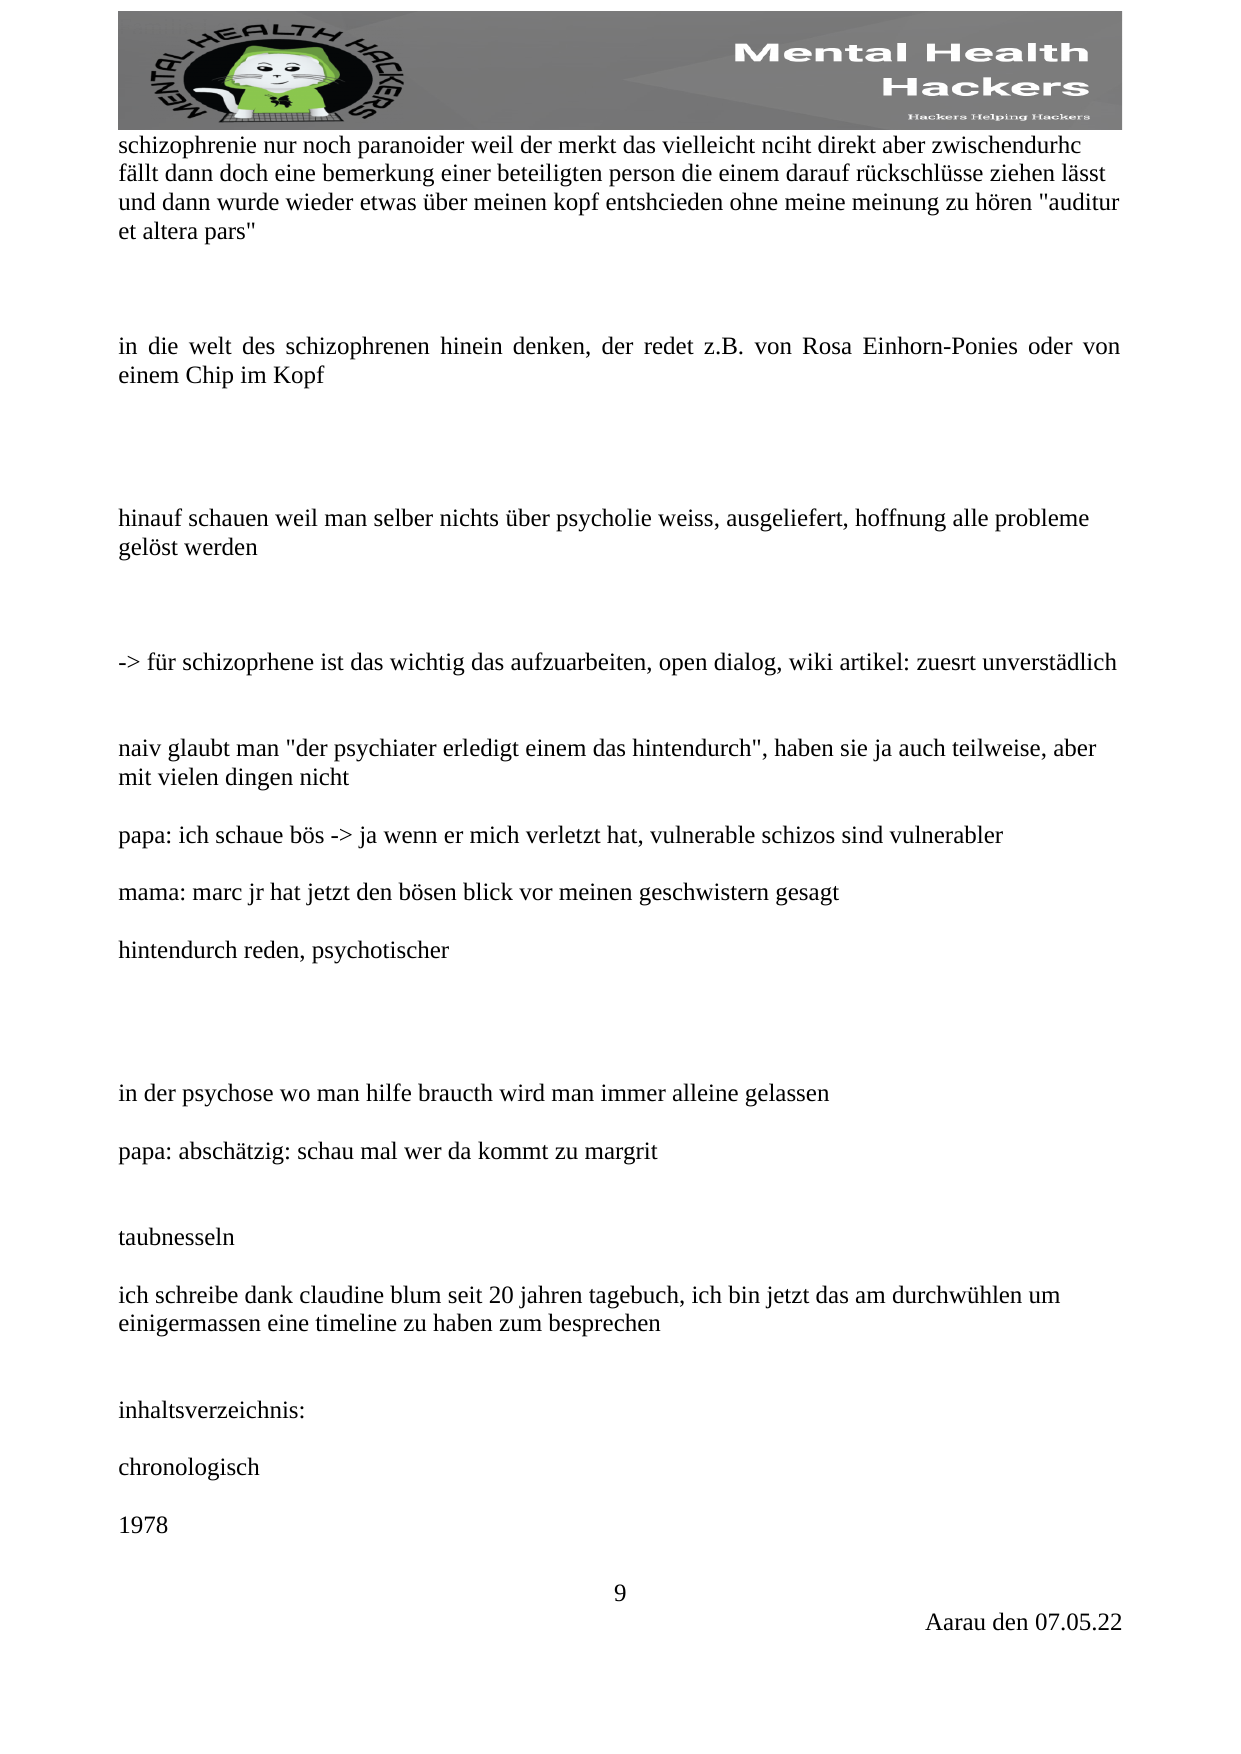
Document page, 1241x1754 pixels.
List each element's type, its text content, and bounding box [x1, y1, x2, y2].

text papa: abschätzig: schau mal wer da kommt zu margrit [118, 1136, 1122, 1165]
text chronologisch [118, 1452, 1122, 1481]
text papa: ich schaue bös -> ja wenn er mich verletzt hat, vulnerable schizos sind vulnerabler [118, 820, 1122, 848]
picture [118, 11, 1123, 130]
text 1978 [118, 1510, 1122, 1538]
text mama: marc jr hat jetzt den bösen blick vor meinen geschwistern gesagt [118, 877, 1122, 906]
text naiv glaubt man "der psychiater erledigt einem das hintendurch", haben sie ja auch teilweise, aber mit vielen dingen nicht [118, 733, 1122, 791]
text schizophrenie nur noch paranoider weil der merkt das vielleicht nciht direkt aber zwischendurhc fällt dann doch eine bemerkung einer beteiligten person die einem darauf rückschlüsse ziehen lässt und dann wurde wieder etwas über meinen kopf entshcieden ohne meine meinung zu hören "auditur et altera pars" [118, 130, 1122, 245]
text inhaltsverzeichnis: [118, 1395, 1122, 1423]
text taubnesseln [118, 1222, 1122, 1251]
text in der psychose wo man hilfe braucth wird man immer alleine gelassen [118, 1078, 1122, 1107]
text -> für schizoprhene ist das wichtig das aufzuarbeiten, open dialog, wiki artikel: zuesrt unverstädlich [118, 647, 1122, 676]
text hinauf schauen weil man selber nichts über psycholie weiss, ausgeliefert, hoffnung alle probleme gelöst werden [118, 503, 1122, 561]
text ich schreibe dank claudine blum seit 20 jahren tagebuch, ich bin jetzt das am durchwühlen um einigermassen eine timeline zu haben zum besprechen [118, 1280, 1122, 1337]
text hintendurch reden, psychotischer [118, 935, 1122, 963]
text in die welt des schizophrenen hinein denken, der redet z.B. von Rosa Einhorn-Ponies oder von einem Chip im Kopf [118, 331, 1122, 388]
